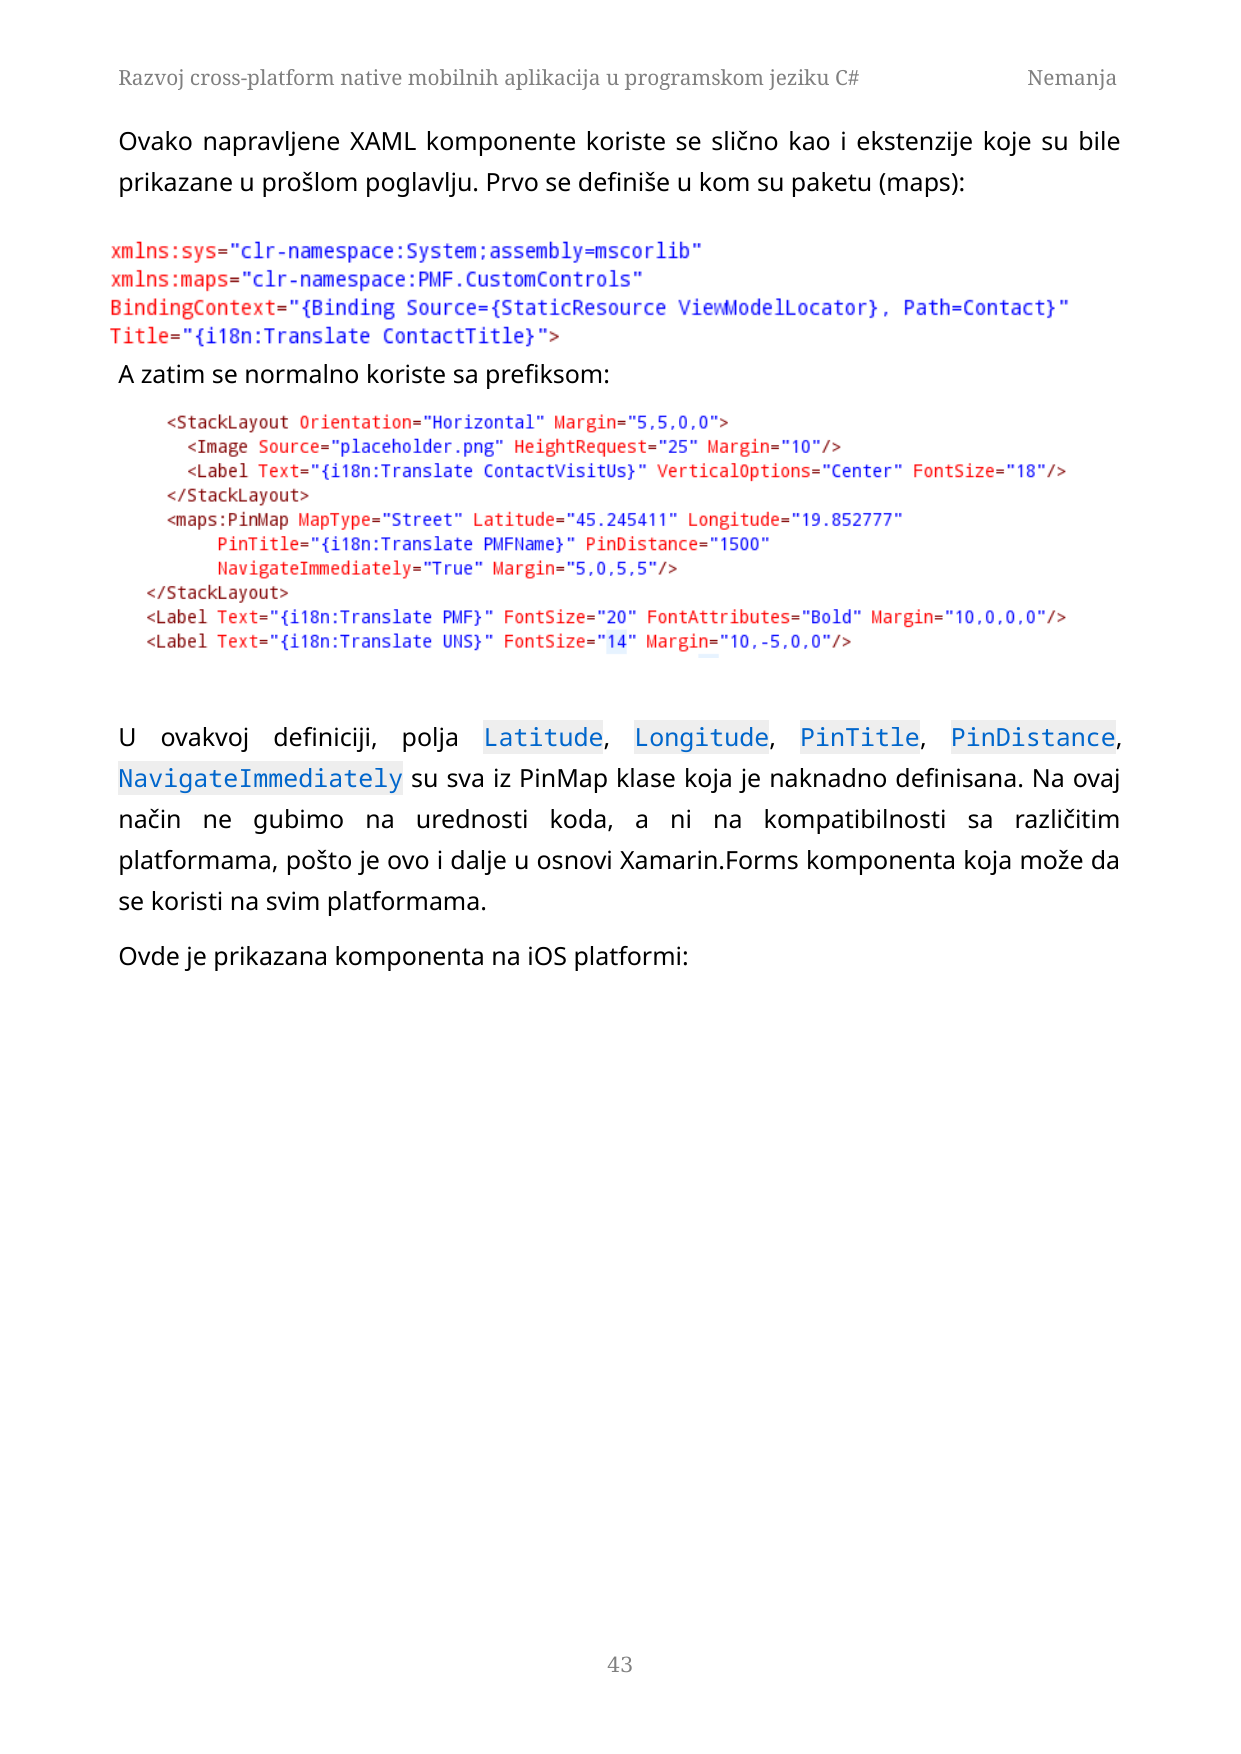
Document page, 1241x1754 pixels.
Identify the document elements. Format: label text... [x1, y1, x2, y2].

text U ovakvoj definiciji, polja Latitude, Longitude, PinTitle, PinDistance, NavigateImmediately su sva iz PinMap klase koja je naknadno definisana. Na ovaj način ne gubimo na urednosti koda, a ni na kompatibilnosti sa različitim platformama, pošto je ovo i dalje u osnovi Xamarin.Forms komponenta koja može da se koristi na svim platformama. [118, 720, 1122, 917]
text Ovako napravljene XAML komponente koriste se slično kao i ekstenzije koje su bile prikazane u prošlom poglavlju. Prvo se definiše u kom su paketu (maps): [118, 123, 1122, 198]
picture [118, 412, 1123, 658]
picture [109, 239, 1114, 351]
text A zatim se normalno koriste sa prefiksom: [118, 219, 1122, 391]
text Ovde je prikazana komponenta na iOS platformi: [118, 939, 1122, 973]
